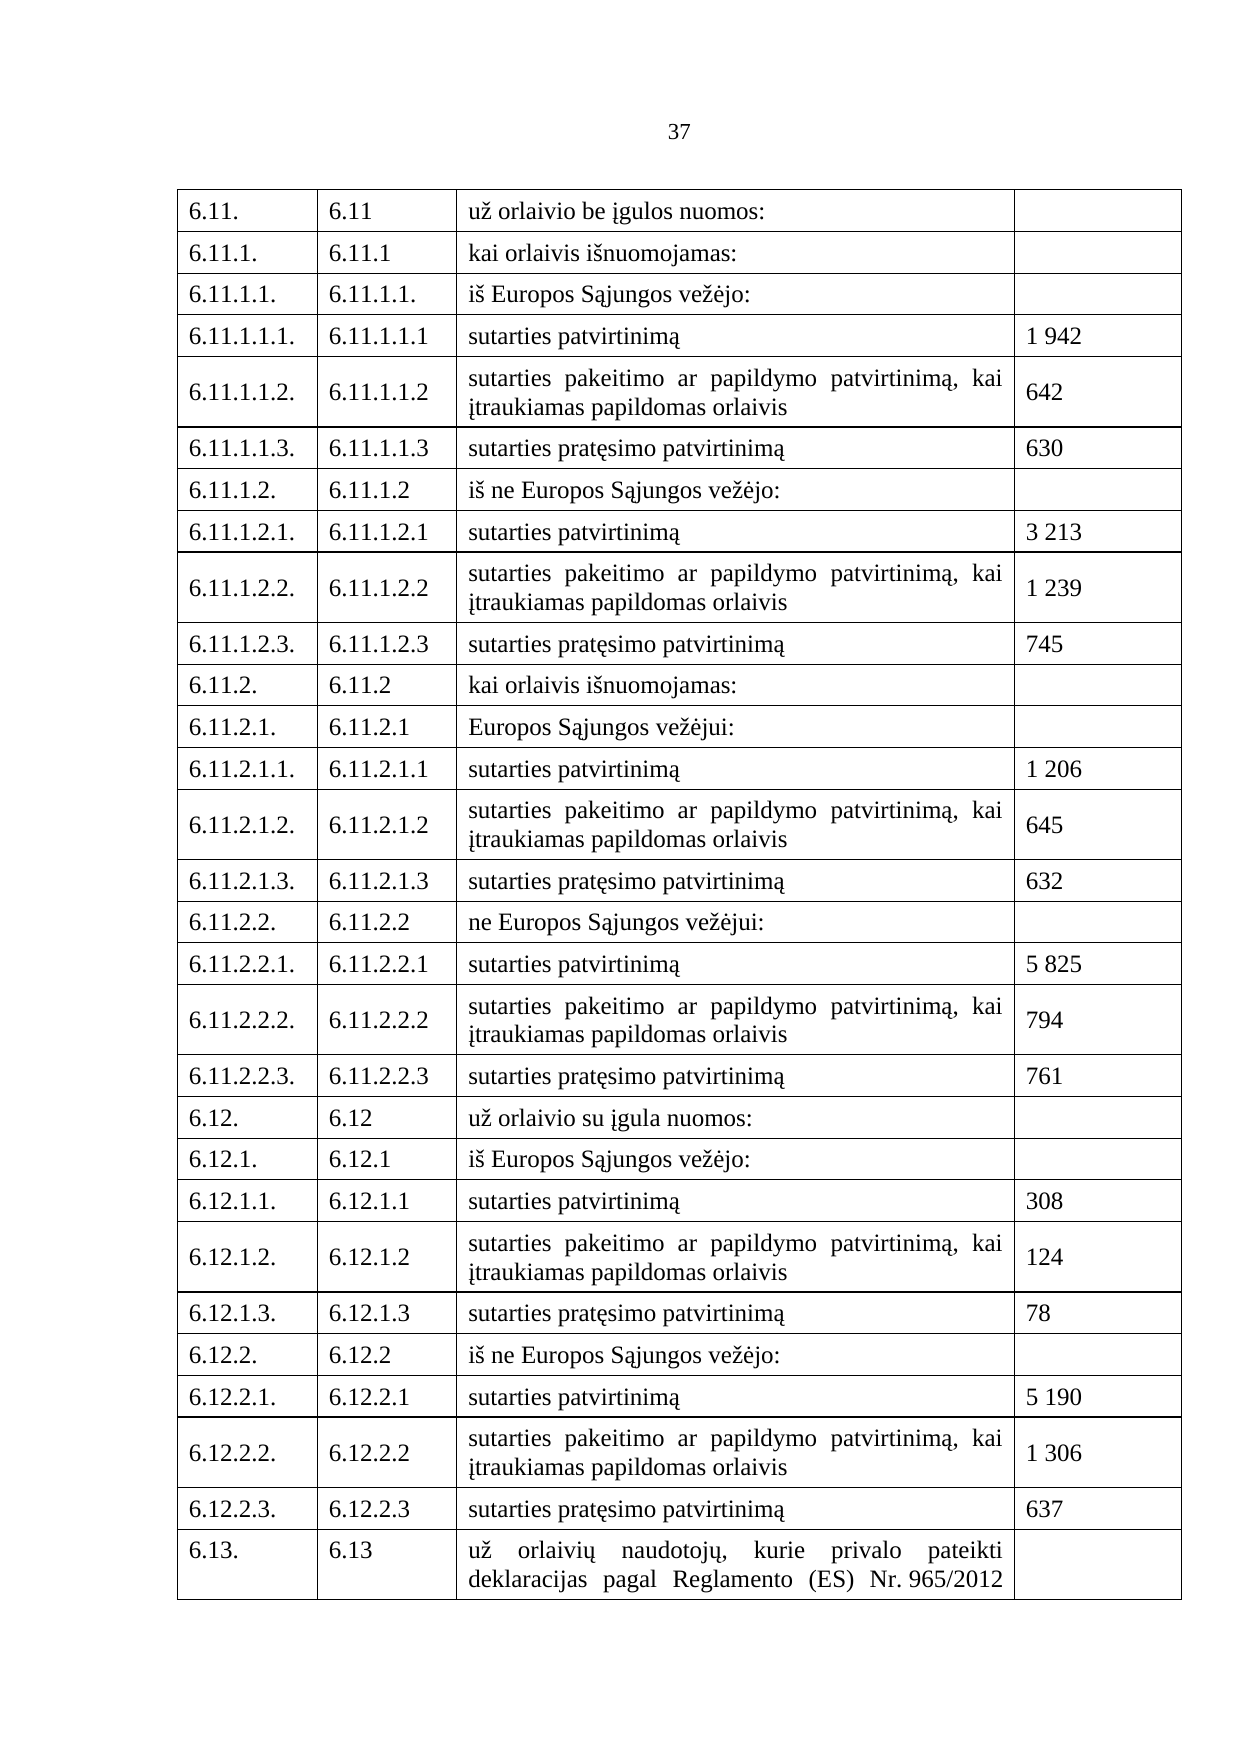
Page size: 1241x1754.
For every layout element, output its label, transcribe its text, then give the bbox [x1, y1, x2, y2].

table_cell [1015, 1530, 1181, 1599]
table_cell 6.11.1.1.2. [178, 357, 317, 426]
table_cell sutarties patvirtinimą [457, 1180, 1014, 1221]
table_cell 6.11.1.2.3 [318, 623, 456, 663]
table_cell 6.11.2.2 [318, 902, 456, 942]
table_cell 6.12.1.2. [178, 1222, 317, 1291]
table_cell 6.12.1. [178, 1139, 317, 1179]
table_cell sutarties pakeitimo ar papildymo patvirtinimą, kai įtraukiamas papildomas orlaivis [457, 357, 1014, 426]
table_cell [1015, 274, 1181, 314]
table_cell už orlaivio su įgula nuomos: [457, 1097, 1014, 1138]
table_cell [1015, 1097, 1181, 1138]
table_cell 6.12.1.1 [318, 1180, 456, 1221]
table_cell 6.12. [178, 1097, 317, 1138]
table_cell 6.11.2.2.1. [178, 943, 317, 984]
table_cell 6.12.1 [318, 1139, 456, 1179]
table_cell 5 825 [1015, 943, 1181, 984]
table_cell 6.11.1.2.3. [178, 623, 317, 663]
table_cell kai orlaivis išnuomojamas: [457, 232, 1014, 273]
table_cell 6.11.1.1.3. [178, 428, 317, 468]
table_cell 3 213 [1015, 511, 1181, 551]
table_cell 308 [1015, 1180, 1181, 1221]
table_cell 6.13. [178, 1530, 317, 1599]
table_cell [1015, 1139, 1181, 1179]
table_cell 6.11.2.2.1 [318, 943, 456, 984]
table_cell 6.11.2.1.1. [178, 748, 317, 788]
table_cell [1015, 190, 1181, 231]
table_cell 6.11.2.1.2 [318, 790, 456, 859]
table_cell 6.11.1.1. [318, 274, 456, 314]
table_cell 1 306 [1015, 1418, 1181, 1487]
table_cell 6.12.1.1. [178, 1180, 317, 1221]
table_cell iš Europos Sąjungos vežėjo: [457, 274, 1014, 314]
table_cell 637 [1015, 1488, 1181, 1528]
table_cell 6.12.2 [318, 1334, 456, 1375]
table_cell 761 [1015, 1055, 1181, 1096]
table_cell 6.12.1.2 [318, 1222, 456, 1291]
table_cell sutarties pratęsimo patvirtinimą [457, 860, 1014, 901]
table_cell 6.12.2.1 [318, 1376, 456, 1416]
table_cell 6.11.1.2.2. [178, 553, 317, 622]
table_cell [1015, 1334, 1181, 1375]
table_cell sutarties pakeitimo ar papildymo patvirtinimą, kai įtraukiamas papildomas orlaivis [457, 985, 1014, 1054]
table_cell kai orlaivis išnuomojamas: [457, 665, 1014, 705]
table_cell 6.11.1.2.2 [318, 553, 456, 622]
table_cell 6.11.1.1.3 [318, 428, 456, 468]
table_cell 6.11.1.1. [178, 274, 317, 314]
table_cell 6.11.2.2. [178, 902, 317, 942]
table_cell sutarties pratęsimo patvirtinimą [457, 428, 1014, 468]
table_cell sutarties patvirtinimą [457, 511, 1014, 551]
table_cell 794 [1015, 985, 1181, 1054]
table_cell už orlaivių naudotojų, kurie privalo pateikti deklaracijas pagal Reglamento (ES) Nr. 965/2012 [457, 1530, 1014, 1599]
table_cell 6.11.1. [178, 232, 317, 273]
table_cell 6.11.1.1.1 [318, 315, 456, 356]
table_cell 6.11.2.1.2. [178, 790, 317, 859]
table_cell 6.12 [318, 1097, 456, 1138]
table_cell 6.11.2.1 [318, 706, 456, 747]
table_cell 1 239 [1015, 553, 1181, 622]
table_cell 6.11.1.1.1. [178, 315, 317, 356]
table_cell 6.12.2.1. [178, 1376, 317, 1416]
table_cell 6.11.2.2.3. [178, 1055, 317, 1096]
table_cell [1015, 665, 1181, 705]
table_cell sutarties pakeitimo ar papildymo patvirtinimą, kai įtraukiamas papildomas orlaivis [457, 553, 1014, 622]
table_cell sutarties pakeitimo ar papildymo patvirtinimą, kai įtraukiamas papildomas orlaivis [457, 790, 1014, 859]
table_cell iš Europos Sąjungos vežėjo: [457, 1139, 1014, 1179]
table_cell sutarties patvirtinimą [457, 1376, 1014, 1416]
table_cell 6.12.1.3 [318, 1293, 456, 1333]
table_cell 6.11.2.1. [178, 706, 317, 747]
table_cell 78 [1015, 1293, 1181, 1333]
table_cell 1 942 [1015, 315, 1181, 356]
table_cell 6.11.2.2.2 [318, 985, 456, 1054]
table_cell sutarties patvirtinimą [457, 315, 1014, 356]
table_cell 6.11.1.2.1 [318, 511, 456, 551]
table_cell 645 [1015, 790, 1181, 859]
table_cell sutarties patvirtinimą [457, 748, 1014, 788]
table_cell 6.11.2.1.3 [318, 860, 456, 901]
table_cell 6.12.2.3 [318, 1488, 456, 1528]
table_cell 6.11.2.2.3 [318, 1055, 456, 1096]
table_cell [1015, 469, 1181, 510]
table_cell 6.12.2. [178, 1334, 317, 1375]
table_cell 6.11.1.2 [318, 469, 456, 510]
table_cell 124 [1015, 1222, 1181, 1291]
table_cell 6.11 [318, 190, 456, 231]
table_cell Europos Sąjungos vežėjui: [457, 706, 1014, 747]
table_cell 6.12.2.2 [318, 1418, 456, 1487]
table_cell 6.11.1.1.2 [318, 357, 456, 426]
table_cell 6.11.2 [318, 665, 456, 705]
table_cell 6.11. [178, 190, 317, 231]
table_cell 6.13 [318, 1530, 456, 1599]
table_cell sutarties pratęsimo patvirtinimą [457, 623, 1014, 663]
table_cell sutarties pratęsimo patvirtinimą [457, 1488, 1014, 1528]
table_cell sutarties patvirtinimą [457, 943, 1014, 984]
table_cell 6.11.2. [178, 665, 317, 705]
table_cell 6.11.2.1.1 [318, 748, 456, 788]
table_cell 6.12.2.3. [178, 1488, 317, 1528]
table_cell ne Europos Sąjungos vežėjui: [457, 902, 1014, 942]
table_cell 642 [1015, 357, 1181, 426]
table_cell 630 [1015, 428, 1181, 468]
table_cell 6.11.2.2.2. [178, 985, 317, 1054]
table_cell 6.11.2.1.3. [178, 860, 317, 901]
table_cell 6.12.1.3. [178, 1293, 317, 1333]
table_cell [1015, 902, 1181, 942]
table_cell 632 [1015, 860, 1181, 901]
table_cell už orlaivio be įgulos nuomos: [457, 190, 1014, 231]
table_cell 1 206 [1015, 748, 1181, 788]
table_cell 6.12.2.2. [178, 1418, 317, 1487]
table_cell iš ne Europos Sąjungos vežėjo: [457, 469, 1014, 510]
table_cell 745 [1015, 623, 1181, 663]
table_cell 5 190 [1015, 1376, 1181, 1416]
table_cell [1015, 706, 1181, 747]
table_cell [1015, 232, 1181, 273]
table_cell sutarties pratęsimo patvirtinimą [457, 1293, 1014, 1333]
table_cell 6.11.1.2. [178, 469, 317, 510]
table_cell iš ne Europos Sąjungos vežėjo: [457, 1334, 1014, 1375]
table_cell sutarties pakeitimo ar papildymo patvirtinimą, kai įtraukiamas papildomas orlaivis [457, 1222, 1014, 1291]
table_cell sutarties pratęsimo patvirtinimą [457, 1055, 1014, 1096]
table_cell 6.11.1.2.1. [178, 511, 317, 551]
table_cell 6.11.1 [318, 232, 456, 273]
table_cell sutarties pakeitimo ar papildymo patvirtinimą, kai įtraukiamas papildomas orlaivis [457, 1418, 1014, 1487]
